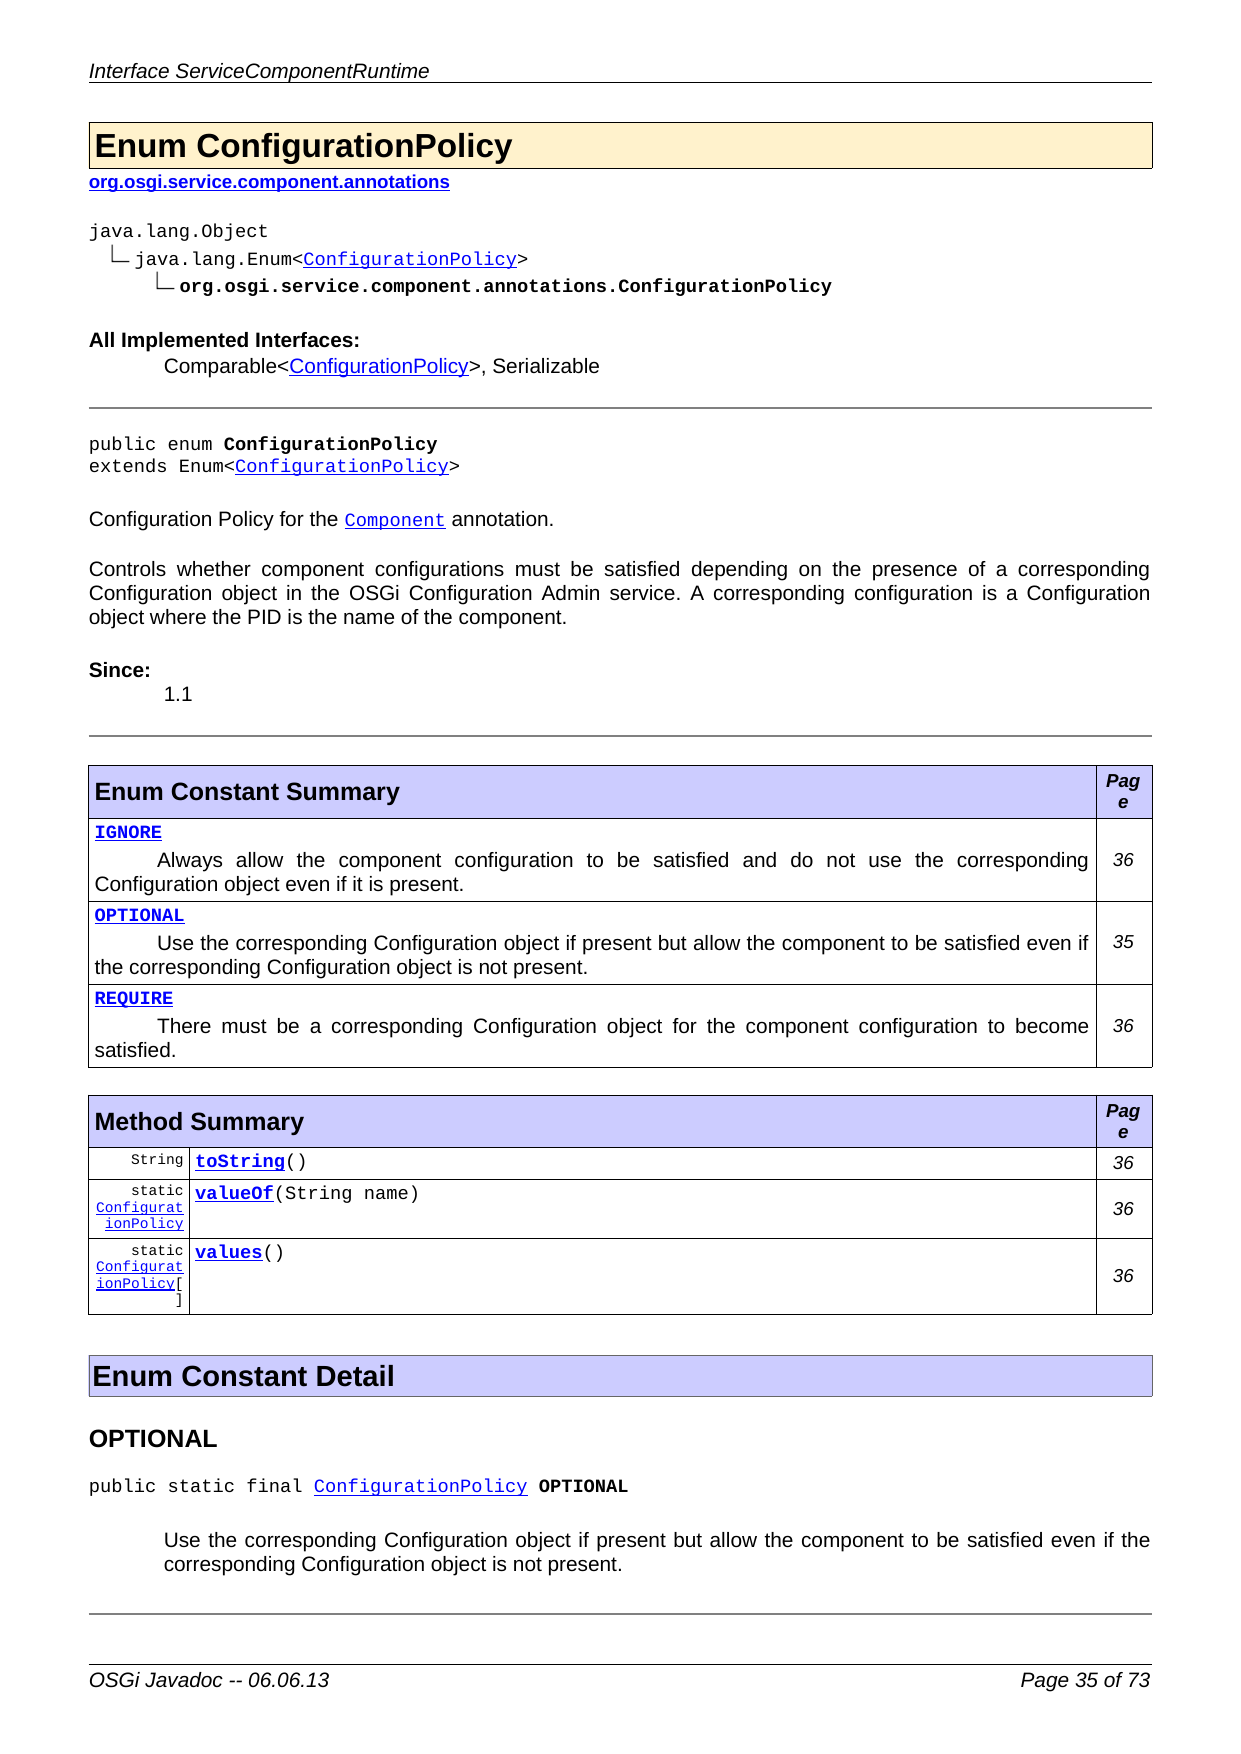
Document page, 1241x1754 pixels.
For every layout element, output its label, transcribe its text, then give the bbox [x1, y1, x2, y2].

subtitle Enum ConfigurationPolicy [90, 123, 1152, 168]
text Comparable<ConfigurationPolicy>, Serializable [163, 354, 1152, 378]
table_cell String [89, 1148, 189, 1178]
table_cell valueOf(String name) [190, 1180, 1096, 1238]
text Controls whether component configurations must be satisfied depending on the presence of a corresponding Configuration object in the OSGi Configuration Admin service. A corresponding configuration is a Configuration object where the PID is the name of the component. [88, 557, 1152, 629]
table_cell [1097, 902, 1152, 984]
subtitle All Implemented Interfaces: [88, 327, 1152, 351]
text Use the corresponding Configuration object if present but allow the component to be satisfied even if the corresponding Configuration object is not present. [163, 1528, 1152, 1576]
table_cell OPTIONAL Use the corresponding Configuration object if present but allow the component to be satisfied even if the corresponding Configuration object is not present. [89, 902, 1096, 984]
text java.lang.Object [88, 222, 1152, 243]
text Since: [88, 658, 1152, 682]
table_cell [1097, 1148, 1152, 1178]
picture [111, 243, 135, 266]
table_cell [1097, 819, 1152, 901]
table_cell static ConfigurationPolicy[] [89, 1239, 189, 1314]
text org.osgi.service.component.annotations [88, 171, 1152, 193]
text extends Enum<ConfigurationPolicy> [88, 456, 1152, 478]
table_cell REQUIRE There must be a corresponding Configuration object for the component configuration to become satisfied. [89, 985, 1096, 1067]
table_cell [1097, 1180, 1152, 1238]
table_cell values() [190, 1239, 1096, 1314]
table_header Enum Constant Summary [89, 766, 1096, 818]
subtitle OPTIONAL [88, 1424, 1152, 1453]
text Configuration Policy for the Component annotation. [88, 507, 1152, 532]
table_header Page [1097, 766, 1152, 818]
picture [156, 270, 180, 293]
text java.lang.Enum<ConfigurationPolicy> [88, 243, 1152, 271]
table_cell [1097, 985, 1152, 1067]
text org.osgi.service.component.annotations.ConfigurationPolicy [88, 271, 1152, 298]
text 1.1 [163, 682, 1152, 706]
subtitle Enum Constant Detail [90, 1356, 1152, 1396]
table_header Method Summary [89, 1096, 1096, 1147]
table_header Page [1097, 1096, 1152, 1147]
table_cell [1097, 1239, 1152, 1314]
table_cell toString() [190, 1148, 1096, 1178]
text public enum ConfigurationPolicy [88, 435, 1152, 456]
text public static final ConfigurationPolicy OPTIONAL [88, 1477, 1152, 1498]
table_cell IGNORE Always allow the component configuration to be satisfied and do not use the corresponding Configuration object even if it is present. [89, 819, 1096, 901]
table_cell static ConfigurationPolicy [89, 1180, 189, 1238]
